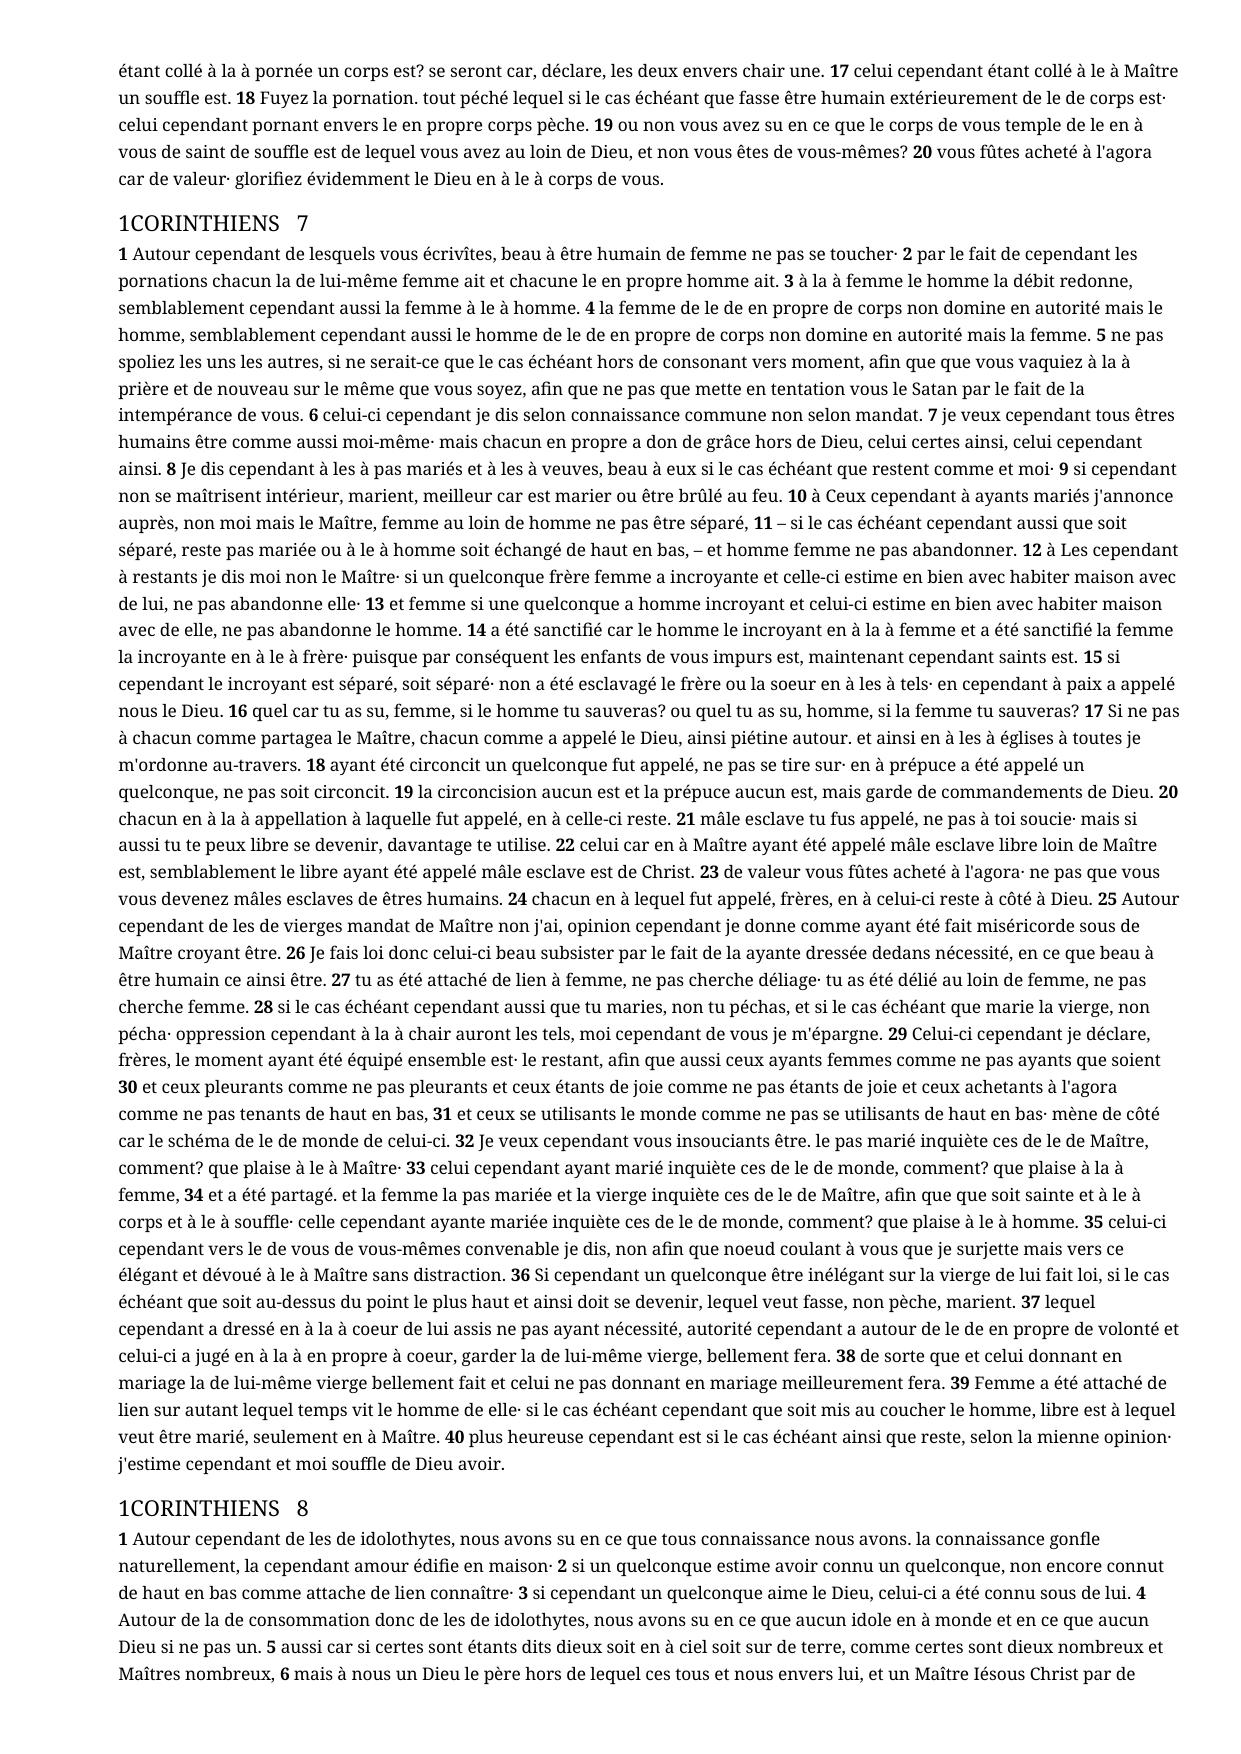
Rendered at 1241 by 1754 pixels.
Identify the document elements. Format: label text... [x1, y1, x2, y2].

text 1CORINTHIENS 8 [118, 1493, 1181, 1523]
text étant collé à la à pornée un corps est? se seront car, déclare, les deux envers chair une. 17 celui cependant étant collé à le à Maître un souffle est. 18 Fuyez la pornation. tout péché lequel si le cas échéant que fasse être humain extérieurement de le de corps est· celui cependant pornant envers le en propre corps pèche. 19 ou non vous avez su en ce que le corps de vous temple de le en à vous de saint de souffle est de lequel vous avez au loin de Dieu, et non vous êtes de vous-mêmes? 20 vous fûtes acheté à l'agora car de valeur· glorifiez évidemment le Dieu en à le à corps de vous. [118, 59, 1181, 190]
text 1 Autour cependant de lesquels vous écrivîtes, beau à être humain de femme ne pas se toucher· 2 par le fait de cependant les pornations chacun la de lui-même femme ait et chacune le en propre homme ait. 3 à la à femme le homme la débit redonne, semblablement cependant aussi la femme à le à homme. 4 la femme de le de en propre de corps non domine en autorité mais le homme, semblablement cependant aussi le homme de le de en propre de corps non domine en autorité mais la femme. 5 ne pas spoliez les uns les autres, si ne serait-ce que le cas échéant hors de consonant vers moment, afin que que vous vaquiez à la à prière et de nouveau sur le même que vous soyez, afin que ne pas que mette en tentation vous le Satan par le fait de la intempérance de vous. 6 celui-ci cependant je dis selon connaissance commune non selon mandat. 7 je veux cependant tous êtres humains être comme aussi moi-même· mais chacun en propre a don de grâce hors de Dieu, celui certes ainsi, celui cependant ainsi. 8 Je dis cependant à les à pas mariés et à les à veuves, beau à eux si le cas échéant que restent comme et moi· 9 si cependant non se maîtrisent intérieur, marient, meilleur car est marier ou être brûlé au feu. 10 à Ceux cependant à ayants mariés j'annonce auprès, non moi mais le Maître, femme au loin de homme ne pas être séparé, 11 – si le cas échéant cependant aussi que soit séparé, reste pas mariée ou à le à homme soit échangé de haut en bas, – et homme femme ne pas abandonner. 12 à Les cependant à restants je dis moi non le Maître· si un quelconque frère femme a incroyante et celle-ci estime en bien avec habiter maison avec de lui, ne pas abandonne elle· 13 et femme si une quelconque a homme incroyant et celui-ci estime en bien avec habiter maison avec de elle, ne pas abandonne le homme. 14 a été sanctifié car le homme le incroyant en à la à femme et a été sanctifié la femme la incroyante en à le à frère· puisque par conséquent les enfants de vous impurs est, maintenant cependant saints est. 15 si cependant le incroyant est séparé, soit séparé· non a été esclavagé le frère ou la soeur en à les à tels· en cependant à paix a appelé nous le Dieu. 16 quel car tu as su, femme, si le homme tu sauveras? ou quel tu as su, homme, si la femme tu sauveras? 17 Si ne pas à chacun comme partagea le Maître, chacun comme a appelé le Dieu, ainsi piétine autour. et ainsi en à les à églises à toutes je m'ordonne au-travers. 18 ayant été circoncit un quelconque fut appelé, ne pas se tire sur· en à prépuce a été appelé un quelconque, ne pas soit circoncit. 19 la circoncision aucun est et la prépuce aucun est, mais garde de commandements de Dieu. 20 chacun en à la à appellation à laquelle fut appelé, en à celle-ci reste. 21 mâle esclave tu fus appelé, ne pas à toi soucie· mais si aussi tu te peux libre se devenir, davantage te utilise. 22 celui car en à Maître ayant été appelé mâle esclave libre loin de Maître est, semblablement le libre ayant été appelé mâle esclave est de Christ. 23 de valeur vous fûtes acheté à l'agora· ne pas que vous vous devenez mâles esclaves de êtres humains. 24 chacun en à lequel fut appelé, frères, en à celui-ci reste à côté à Dieu. 25 Autour cependant de les de vierges mandat de Maître non j'ai, opinion cependant je donne comme ayant été fait miséricorde sous de Maître croyant être. 26 Je fais loi donc celui-ci beau subsister par le fait de la ayante dressée dedans nécessité, en ce que beau à être humain ce ainsi être. 27 tu as été attaché de lien à femme, ne pas cherche déliage· tu as été délié au loin de femme, ne pas cherche femme. 28 si le cas échéant cependant aussi que tu maries, non tu péchas, et si le cas échéant que marie la vierge, non pécha· oppression cependant à la à chair auront les tels, moi cependant de vous je m'épargne. 29 Celui-ci cependant je déclare, frères, le moment ayant été équipé ensemble est· le restant, afin que aussi ceux ayants femmes comme ne pas ayants que soient 30 et ceux pleurants comme ne pas pleurants et ceux étants de joie comme ne pas étants de joie et ceux achetants à l'agora comme ne pas tenants de haut en bas, 31 et ceux se utilisants le monde comme ne pas se utilisants de haut en bas· mène de côté car le schéma de le de monde de celui-ci. 32 Je veux cependant vous insouciants être. le pas marié inquiète ces de le de Maître, comment? que plaise à le à Maître· 33 celui cependant ayant marié inquiète ces de le de monde, comment? que plaise à la à femme, 34 et a été partagé. et la femme la pas mariée et la vierge inquiète ces de le de Maître, afin que que soit sainte et à le à corps et à le à souffle· celle cependant ayante mariée inquiète ces de le de monde, comment? que plaise à le à homme. 35 celui-ci cependant vers le de vous de vous-mêmes convenable je dis, non afin que noeud coulant à vous que je surjette mais vers ce élégant et dévoué à le à Maître sans distraction. 36 Si cependant un quelconque être inélégant sur la vierge de lui fait loi, si le cas échéant que soit au-dessus du point le plus haut et ainsi doit se devenir, lequel veut fasse, non pèche, marient. 37 lequel cependant a dressé en à la à coeur de lui assis ne pas ayant nécessité, autorité cependant a autour de le de en propre de volonté et celui-ci a jugé en à la à en propre à coeur, garder la de lui-même vierge, bellement fera. 38 de sorte que et celui donnant en mariage la de lui-même vierge bellement fait et celui ne pas donnant en mariage meilleurement fera. 39 Femme a été attaché de lien sur autant lequel temps vit le homme de elle· si le cas échéant cependant que soit mis au coucher le homme, libre est à lequel veut être marié, seulement en à Maître. 40 plus heureuse cependant est si le cas échéant ainsi que reste, selon la mienne opinion· j'estime cependant et moi souffle de Dieu avoir. [118, 242, 1181, 1475]
text 1CORINTHIENS 7 [118, 208, 1181, 238]
text 1 Autour cependant de les de idolothytes, nous avons su en ce que tous connaissance nous avons. la connaissance gonfle naturellement, la cependant amour édifie en maison· 2 si un quelconque estime avoir connu un quelconque, non encore connut de haut en bas comme attache de lien connaître· 3 si cependant un quelconque aime le Dieu, celui-ci a été connu sous de lui. 4 Autour de la de consommation donc de les de idolothytes, nous avons su en ce que aucun idole en à monde et en ce que aucun Dieu si ne pas un. 5 aussi car si certes sont étants dits dieux soit en à ciel soit sur de terre, comme certes sont dieux nombreux et Maîtres nombreux, 6 mais à nous un Dieu le père hors de lequel ces tous et nous envers lui, et un Maître Iésous Christ par de [118, 1527, 1181, 1685]
